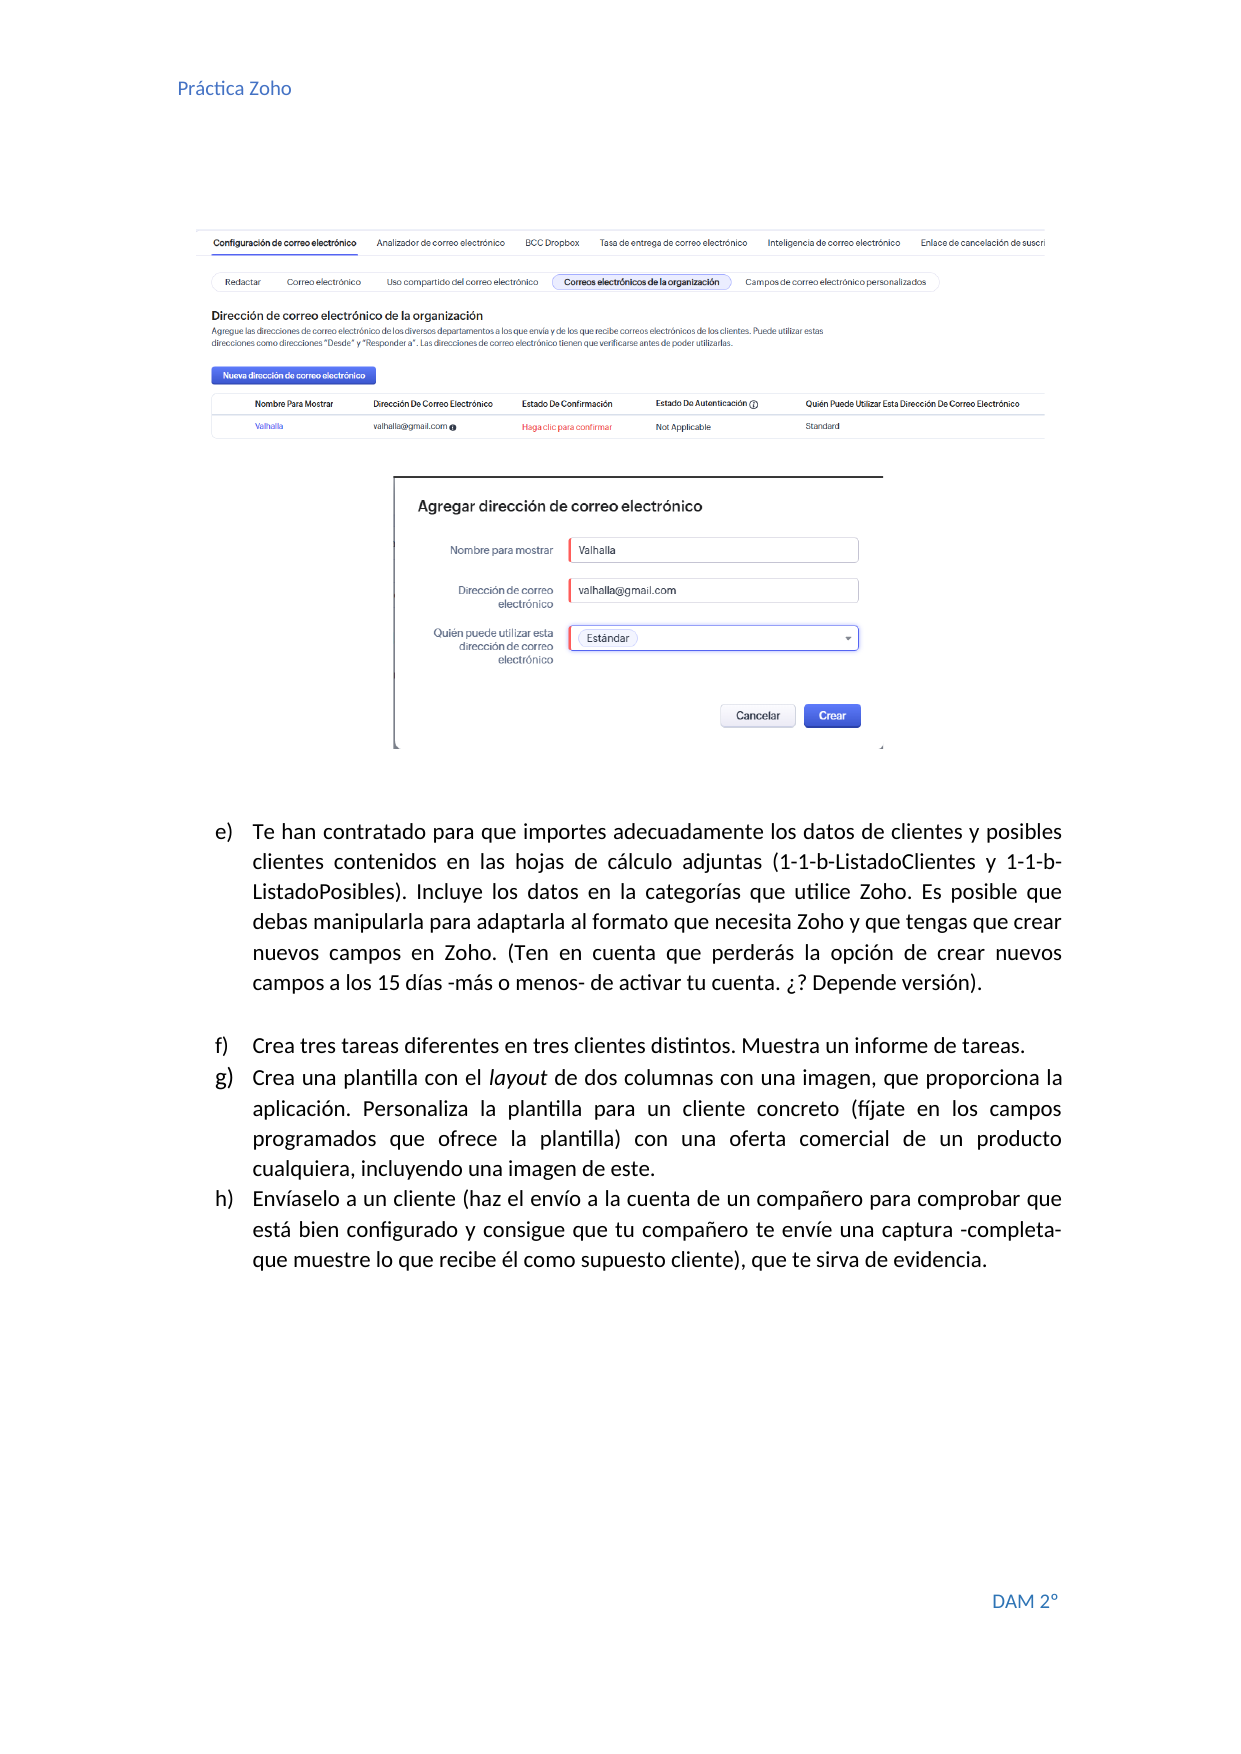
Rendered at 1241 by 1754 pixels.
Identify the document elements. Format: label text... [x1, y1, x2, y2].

picture [196, 229, 1045, 456]
picture [393, 476, 884, 749]
list Crea tres tareas diferentes en tres clientes distintos. Muestra un informe de tareas. [215, 1031, 1063, 1059]
list Crea una plantilla con el layout de dos columnas con una imagen, que proporciona la aplicación. Personaliza la plantilla para un cliente concreto (fíjate en los campos programados que ofrece la plantilla) con una oferta comercial de un producto cualquiera, incluyendo una imagen de este. [215, 1061, 1063, 1182]
list Envíaselo a un cliente (haz el envío a la cuenta de un compañero para comprobar que está bien configurado y consigue que tu compañero te envíe una captura -completa- que muestre lo que recibe él como supuesto cliente), que te sirva de evidencia. [215, 1184, 1063, 1273]
list Te han contratado para que importes adecuadamente los datos de clientes y posibles clientes contenidos en las hojas de cálculo adjuntas (1-1-b-ListadoClientes y 1-1-b-ListadoPosibles). Incluye los datos en la categorías que utilice Zoho. Es posible que debas manipularla para adaptarla al formato que necesita Zoho y que tengas que crear nuevos campos en Zoho. (Ten en cuenta que perderás la opción de crear nuevos campos a los 15 días -más o menos- de activar tu cuenta. ¿? Depende versión). [215, 817, 1063, 996]
